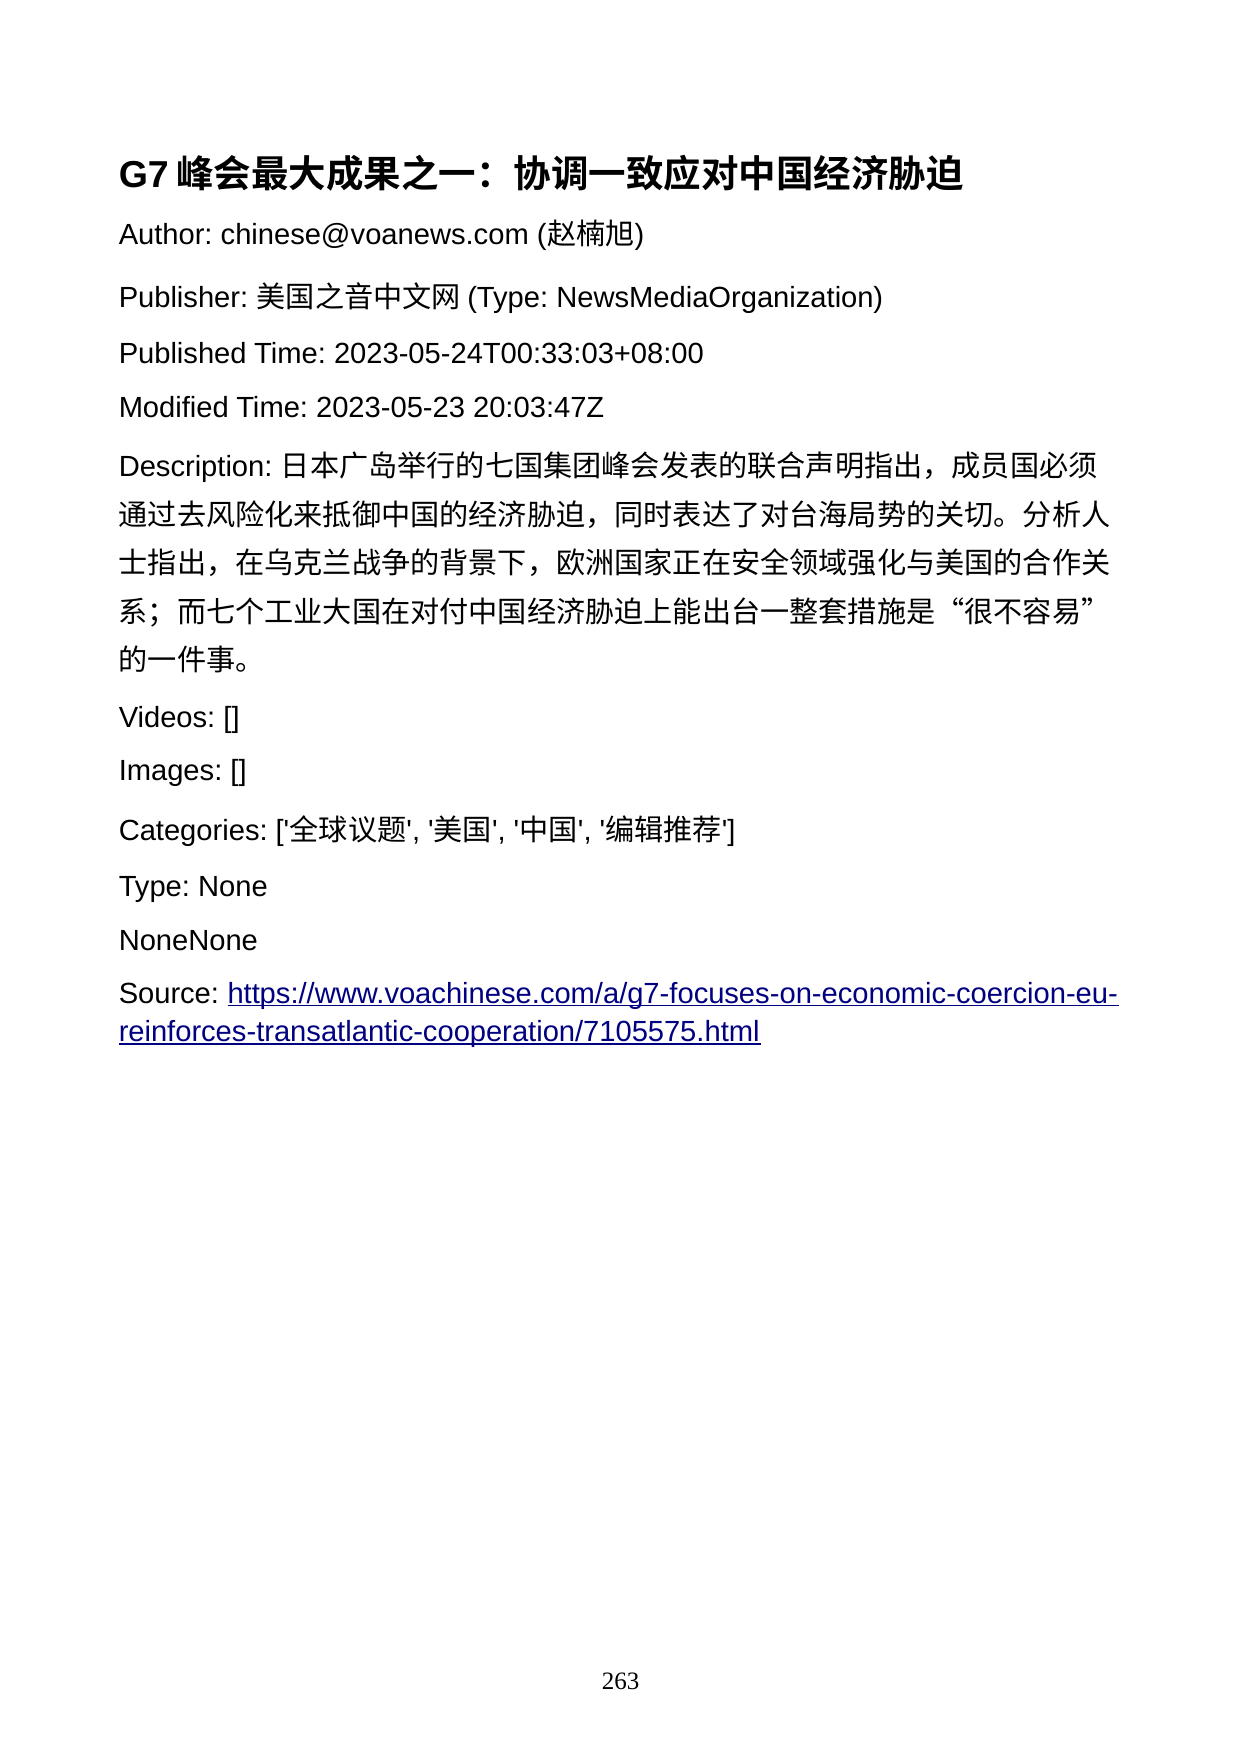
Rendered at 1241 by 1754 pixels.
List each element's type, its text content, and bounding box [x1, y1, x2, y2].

subtitle G7峰会最大成果之一：协调一致应对中国经济胁迫 [118, 143, 1122, 198]
text Description: 日本广岛举行的七国集团峰会发表的联合声明指出，成员国必须通过去风险化来抵御中国的经济胁迫，同时表达了对台海局势的关切。分析人士指出，在乌克兰战争的背景下，欧洲国家正在安全领域强化与美国的合作关系；而七个工业大国在对付中国经济胁迫上能出台一整套措施是“很不容易”的一件事。 [118, 443, 1122, 679]
text Type: None [118, 869, 1122, 903]
text Published Time: 2023-05-24T00:33:03+08:00 [118, 337, 1122, 370]
text Images: [] [118, 753, 1122, 787]
text Modified Time: 2023-05-23 20:03:47Z [118, 390, 1122, 423]
text Author: chinese@voanews.com (赵楠旭) [118, 210, 1122, 253]
text Categories: ['全球议题', '美国', '中国', '编辑推荐'] [118, 806, 1122, 849]
text Publisher: 美国之音中文网 (Type: NewsMediaOrganization) [118, 273, 1122, 316]
text NoneNone [118, 923, 1122, 956]
text Source: https://www.voachinese.com/a/g7-focuses-on-economic-coercion-eu-reinforces-transatlantic-cooperation/7105575.html [118, 976, 1122, 1048]
text Videos: [] [118, 700, 1122, 734]
